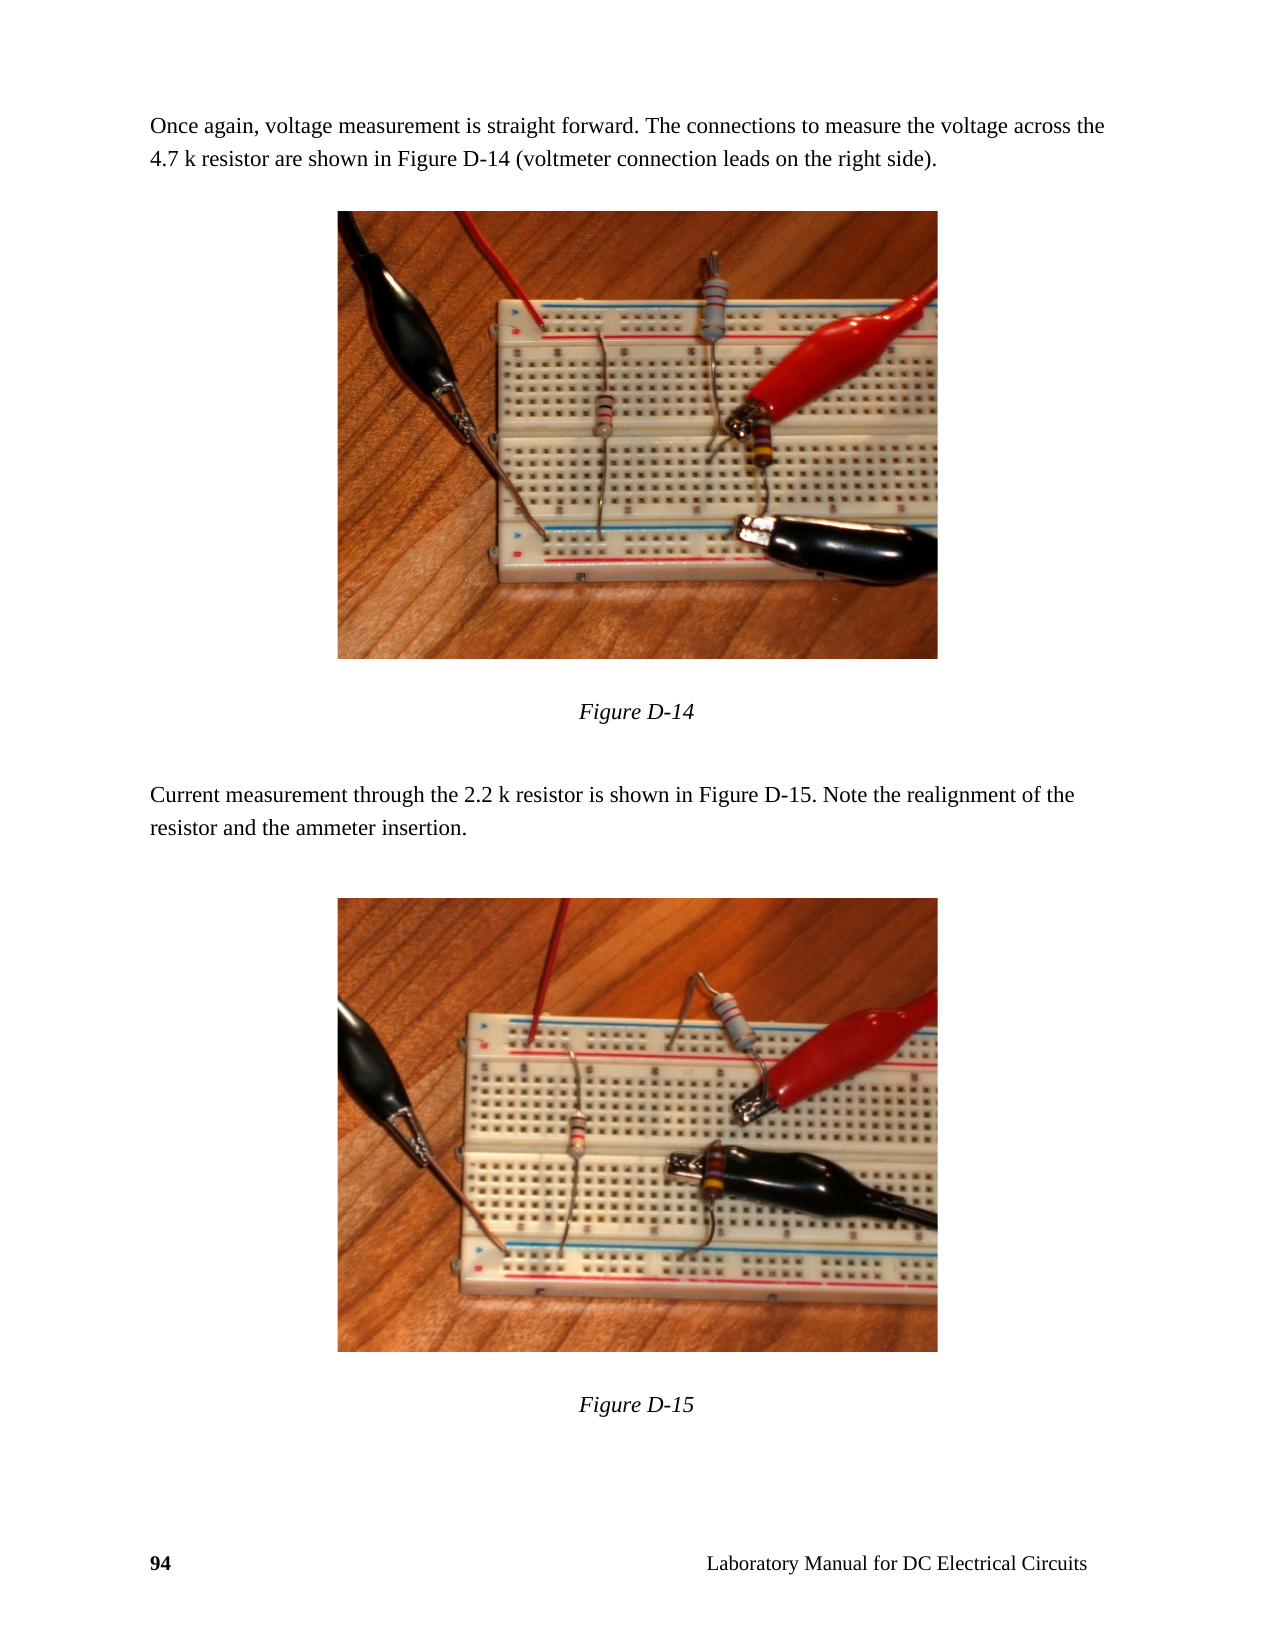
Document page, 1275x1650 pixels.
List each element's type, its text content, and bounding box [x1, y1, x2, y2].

picture [337, 211, 938, 659]
text Figure D-15 [150, 1391, 1125, 1417]
text Figure D-14 [150, 698, 1125, 724]
picture [337, 898, 938, 1352]
text Current measurement through the 2.2 k resistor is shown in Figure D-15. Note the realignment of the resistor and the ammeter insertion. [150, 781, 1125, 841]
text Once again, voltage measurement is straight forward. The connections to measure the voltage across the 4.7 k resistor are shown in Figure D-14 (voltmeter connection leads on the right side). [150, 112, 1125, 172]
